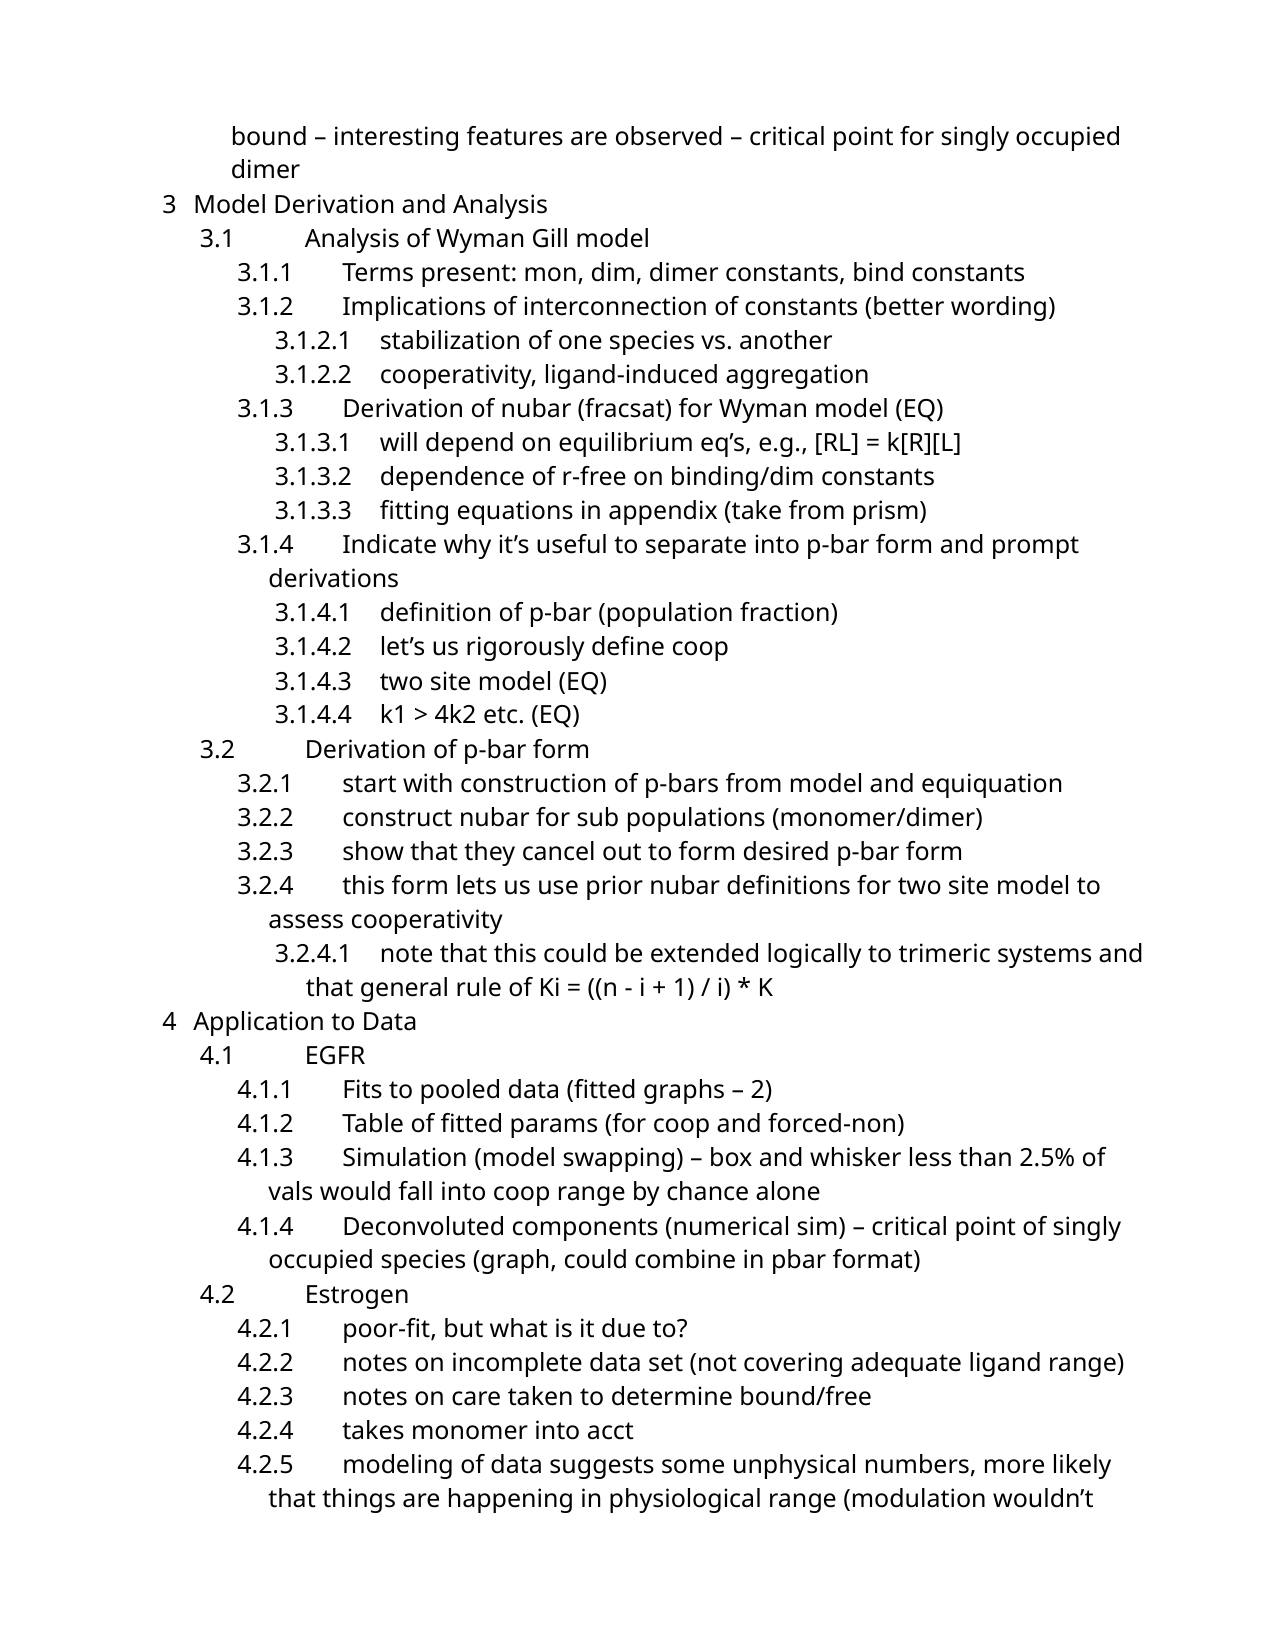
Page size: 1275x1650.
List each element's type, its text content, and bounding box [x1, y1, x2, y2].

list modeling of data suggests some unphysical numbers, more likely that things are happening in physiological range (modulation wouldn’t [231, 1447, 1157, 1515]
list Table of fitted params (for coop and forced-non) [231, 1106, 1157, 1140]
list Derivation of nubar (fracsat) for Wyman model (EQ) [231, 391, 1157, 425]
list note that this could be extended logically to trimeric systems and that general rule of Ki = ((n - i + 1) / i) * K [268, 936, 1157, 1004]
list start with construction of p-bars from model and equiquation [231, 765, 1157, 799]
list notes on incomplete data set (not covering adequate ligand range) [231, 1344, 1157, 1378]
list show that they cancel out to form desired p-bar form [231, 833, 1157, 867]
list Implications of interconnection of constants (better wording) [231, 288, 1157, 322]
list fitting equations in appendix (take from prism) [268, 493, 1157, 527]
list Analysis of Wyman Gill model [193, 220, 1157, 254]
list dependence of r-free on binding/dim constants [268, 459, 1157, 493]
list this form lets us use prior nubar definitions for two site model to assess cooperativity [231, 867, 1157, 936]
list Estrogen [193, 1276, 1157, 1310]
list Deconvoluted components (numerical sim) – critical point of singly occupied species (graph, could combine in pbar format) [231, 1208, 1157, 1276]
list bound – interesting features are observed – critical point for singly occupied dimer [193, 118, 1157, 186]
list cooperativity, ligand-induced aggregation [268, 357, 1157, 391]
list poor-fit, but what is it due to? [231, 1310, 1157, 1344]
list definition of p-bar (population fraction) [268, 595, 1157, 629]
list k1 > 4k2 etc. (EQ) [268, 697, 1157, 731]
list let’s us rigorously define coop [268, 629, 1157, 663]
list stabilization of one species vs. another [268, 322, 1157, 357]
list notes on care taken to determine bound/free [231, 1378, 1157, 1412]
list takes monomer into acct [231, 1412, 1157, 1447]
list EGFR [193, 1038, 1157, 1072]
list Application to Data [156, 1004, 1157, 1038]
list construct nubar for sub populations (monomer/dimer) [231, 799, 1157, 833]
list Derivation of p-bar form [193, 731, 1157, 765]
list will depend on equilibrium eq’s, e.g., [RL] = k[R][L] [268, 425, 1157, 459]
list Fits to pooled data (fitted graphs – 2) [231, 1072, 1157, 1106]
list Indicate why it’s useful to separate into p-bar form and prompt derivations [231, 527, 1157, 595]
list Simulation (model swapping) – box and whisker less than 2.5% of vals would fall into coop range by chance alone [231, 1140, 1157, 1208]
list two site model (EQ) [268, 663, 1157, 697]
list Model Derivation and Analysis [156, 186, 1157, 220]
list Terms present: mon, dim, dimer constants, bind constants [231, 254, 1157, 288]
